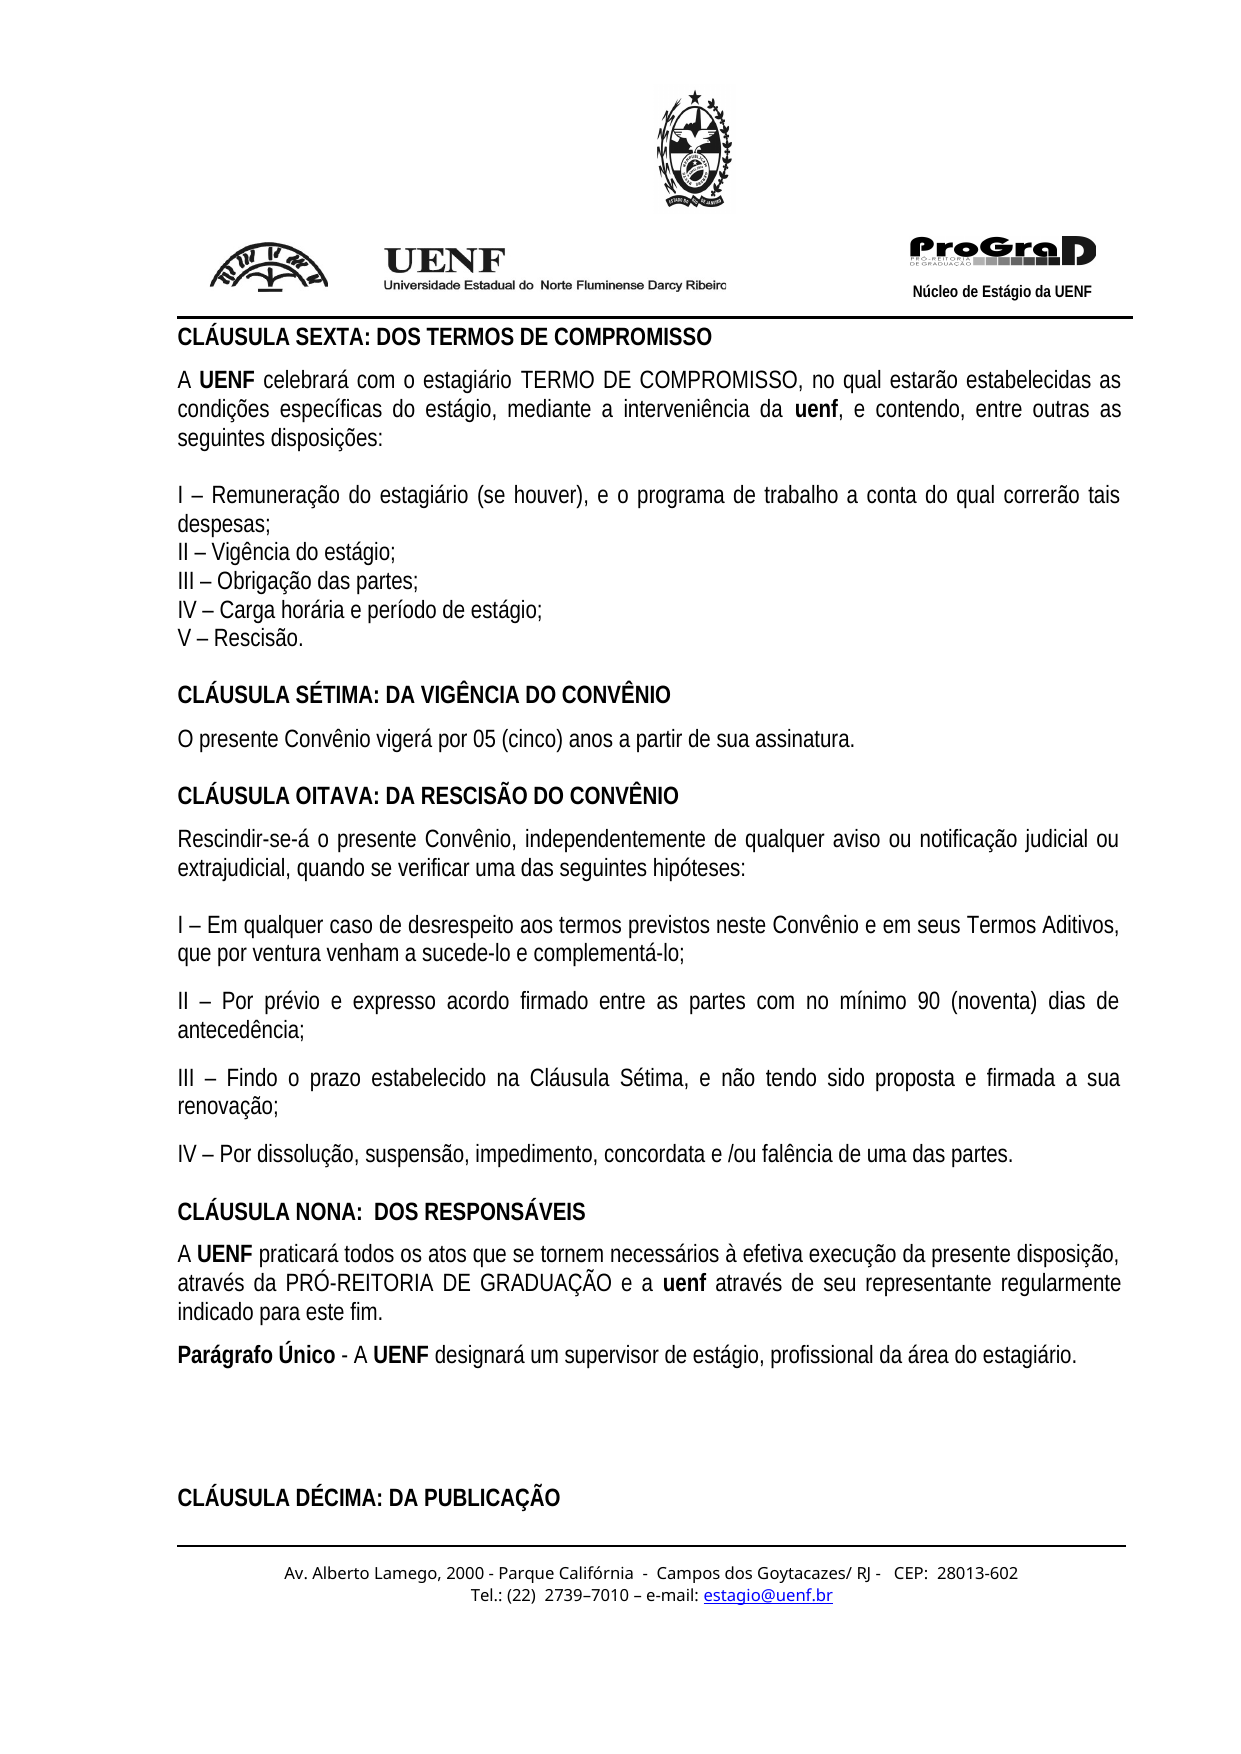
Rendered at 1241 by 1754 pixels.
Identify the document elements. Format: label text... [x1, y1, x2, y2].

text Rescindir-se-á o presente Convênio, independentemente de qualquer aviso ou notificação judicial ou extrajudicial, quando se verificar uma das seguintes hipóteses: [177, 824, 1122, 881]
text CLÁUSULA NONA: DOS RESPONSÁVEIS [177, 1196, 1122, 1225]
text I – Em qualquer caso de desrespeito aos termos previstos neste Convênio e em seus Termos Aditivos, que por ventura venham a sucede-lo e complementá-lo; [177, 910, 1122, 967]
picture [653, 84, 736, 214]
text O presente Convênio vigerá por 05 (cinco) anos a partir de sua assinatura. [177, 723, 1122, 752]
text A UENF praticará todos os atos que se tornem necessários à efetiva execução da presente disposição, através da PRÓ-REITORIA DE GRADUAÇÃO e a uenf através de seu representante regularmente indicado para este fim. [177, 1239, 1122, 1325]
text CLÁUSULA SEXTA: DOS TERMOS DE COMPROMISSO [177, 322, 1122, 351]
picture [384, 248, 727, 292]
text IV – Por dissolução, suspensão, impedimento, concordata e /ou falência de uma das partes. [177, 1139, 1122, 1168]
text CLÁUSULA OITAVA: DA RESCISÃO DO CONVÊNIO [177, 781, 1122, 809]
text Parágrafo Único - A UENF designará um supervisor de estágio, profissional da área do estagiário. [177, 1340, 1122, 1368]
text II – Por prévio e expresso acordo firmado entre as partes com no mínimo 90 (noventa) dias de antecedência; [177, 986, 1122, 1043]
text CLÁUSULA DÉCIMA: DA PUBLICAÇÃO [177, 1483, 1122, 1512]
text IV – Carga horária e período de estágio; [177, 594, 1122, 623]
picture [209, 242, 328, 292]
text A UENF celebrará com o estagiário Termo de CompromissO, no qual estarão estabelecidas as condições específicas do estágio, mediante a interveniência da uenf, e contendo, entre outras as seguintes disposições: [177, 365, 1122, 451]
text II – Vigência do estágio; [177, 537, 1122, 566]
text I – Remuneração do estagiário (se houver), e o programa de trabalho a conta do qual correrão tais despesas; [177, 480, 1122, 537]
text CLÁUSULA SÉTIMA: DA VIGÊNCIA DO CONVÊNIO [177, 681, 1122, 709]
text V – Rescisão. [177, 623, 1122, 652]
text III – Obrigação das partes; [177, 566, 1122, 594]
text III – Findo o prazo estabelecido na Cláusula Sétima, e não tendo sido proposta e firmada a sua renovação; [177, 1063, 1122, 1120]
